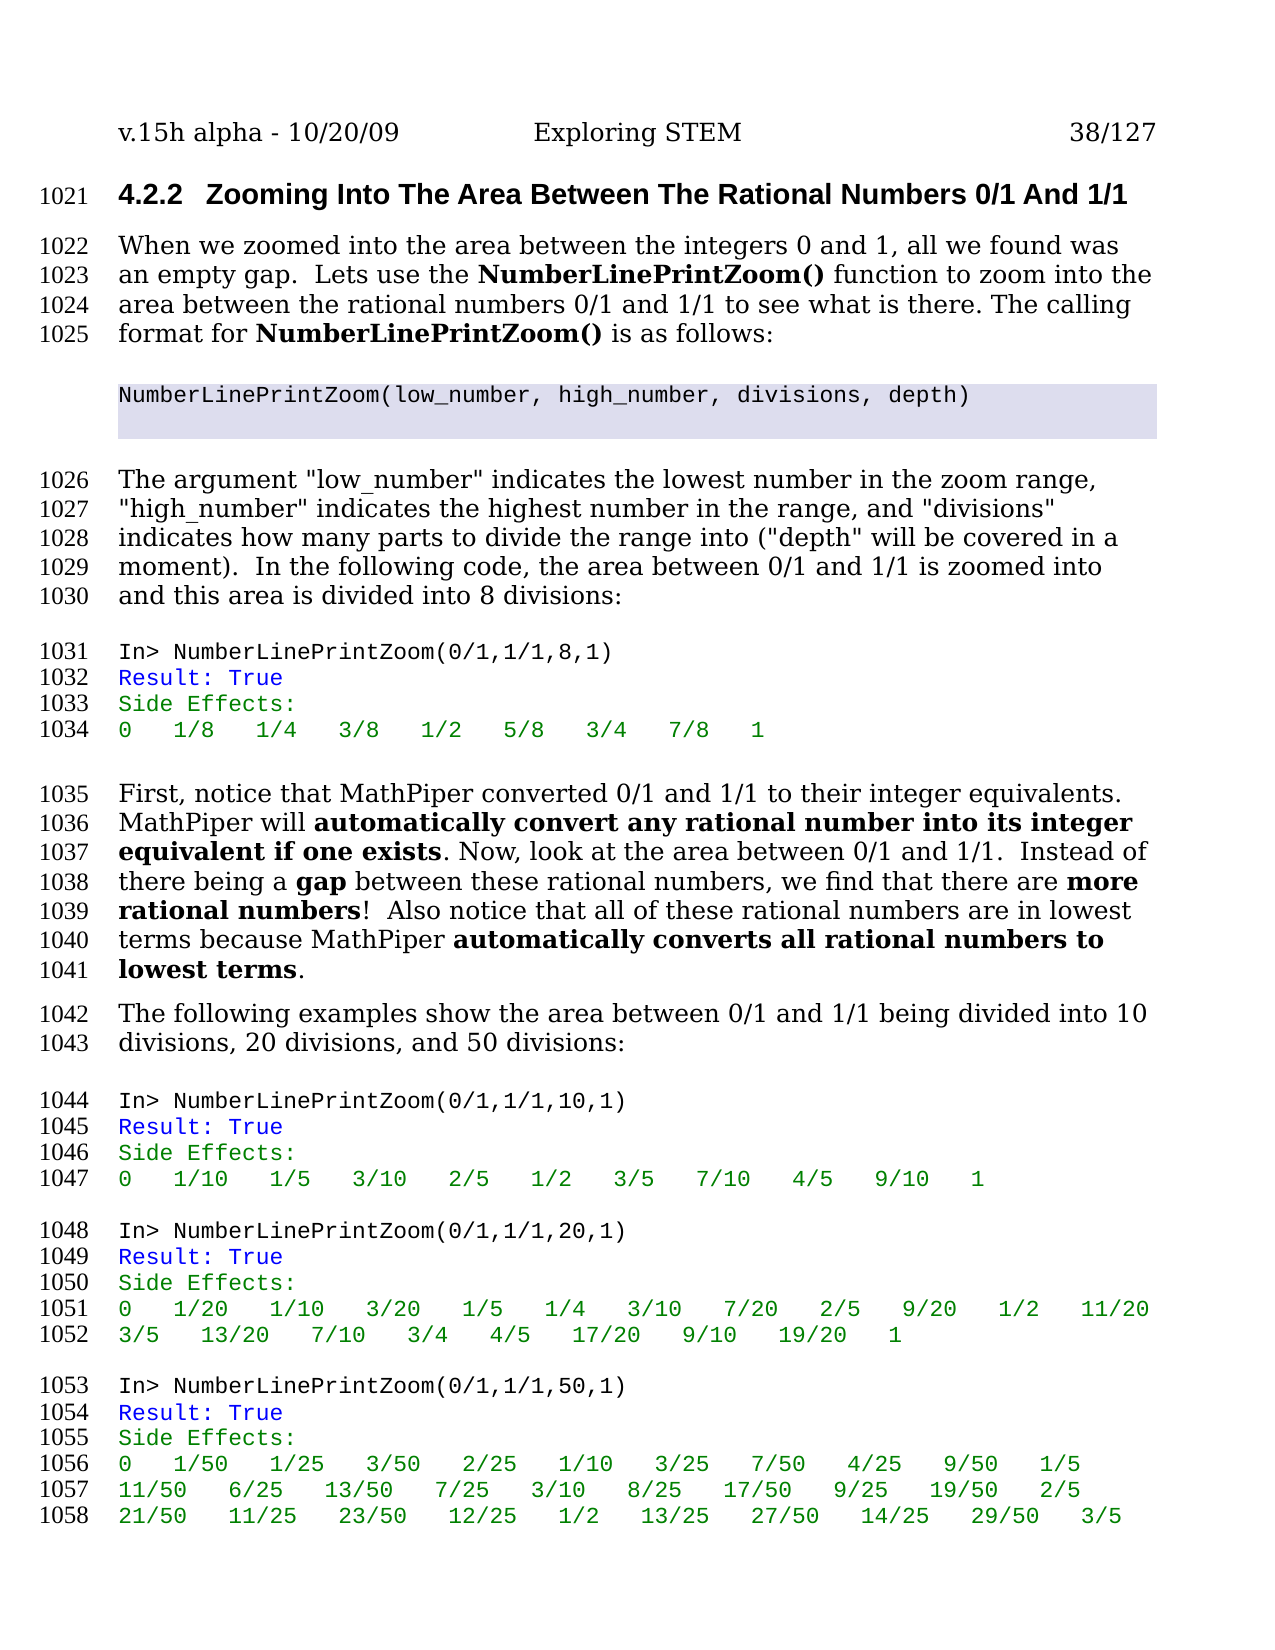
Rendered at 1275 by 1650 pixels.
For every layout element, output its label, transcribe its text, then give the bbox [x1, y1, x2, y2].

text Result: True [118, 666, 1157, 692]
text 0 1/10 1/5 3/10 2/5 1/2 3/5 7/10 4/5 9/10 1 [118, 1167, 1157, 1193]
subtitle Zooming Into The Area Between The Rational Numbers 0/1 And 1/1 [118, 177, 1157, 210]
text Side Effects: [118, 692, 1157, 718]
text In> NumberLinePrintZoom(0/1,1/1,50,1) [118, 1375, 1157, 1401]
text The argument "low_number" indicates the lowest number in the zoom range, "high_number" indicates the highest number in the range, and "divisions" indicates how many parts to divide the range into ("depth" will be covered in a moment). In the following code, the area between 0/1 and 1/1 is zoomed into and this area is divided into 8 divisions: [118, 465, 1157, 611]
text 0 1/50 1/25 3/50 2/25 1/10 3/25 7/50 4/25 9/50 1/5 11/50 6/25 13/50 7/25 3/10 8/25 17/50 9/25 19/50 2/5 21/50 11/25 23/50 12/25 1/2 13/25 27/50 14/25 29/50 3/5 [118, 1453, 1157, 1531]
text 0 1/8 1/4 3/8 1/2 5/8 3/4 7/8 1 [118, 718, 1157, 744]
text In> NumberLinePrintZoom(0/1,1/1,10,1) [118, 1089, 1157, 1116]
text Side Effects: [118, 1427, 1157, 1453]
text Side Effects: [118, 1271, 1157, 1297]
text In> NumberLinePrintZoom(0/1,1/1,20,1) [118, 1219, 1157, 1245]
text Result: True [118, 1116, 1157, 1141]
table_header NumberLinePrintZoom(low_number, high_number, divisions, depth) [118, 384, 1157, 439]
text First, notice that MathPiper converted 0/1 and 1/1 to their integer equivalents. MathPiper will automatically convert any rational number into its integer equivalent if one exists. Now, look at the area between 0/1 and 1/1. Instead of there being a gap between these rational numbers, we find that there are more rational numbers! Also notice that all of these rational numbers are in lowest terms because MathPiper automatically converts all rational numbers to lowest terms. [118, 779, 1157, 984]
text The following examples show the area between 0/1 and 1/1 being divided into 10 divisions, 20 divisions, and 50 divisions: [118, 999, 1157, 1058]
text In> NumberLinePrintZoom(0/1,1/1,8,1) [118, 640, 1157, 666]
text Side Effects: [118, 1141, 1157, 1167]
text When we zoomed into the area between the integers 0 and 1, all we found was an empty gap. Lets use the NumberLinePrintZoom() function to zoom into the area between the rational numbers 0/1 and 1/1 to see what is there. The calling format for NumberLinePrintZoom() is as follows: [118, 231, 1157, 348]
text Result: True [118, 1401, 1157, 1427]
text 0 1/20 1/10 3/20 1/5 1/4 3/10 7/20 2/5 9/20 1/2 11/20 3/5 13/20 7/10 3/4 4/5 17/20 9/10 19/20 1 [118, 1297, 1157, 1349]
text Result: True [118, 1245, 1157, 1271]
